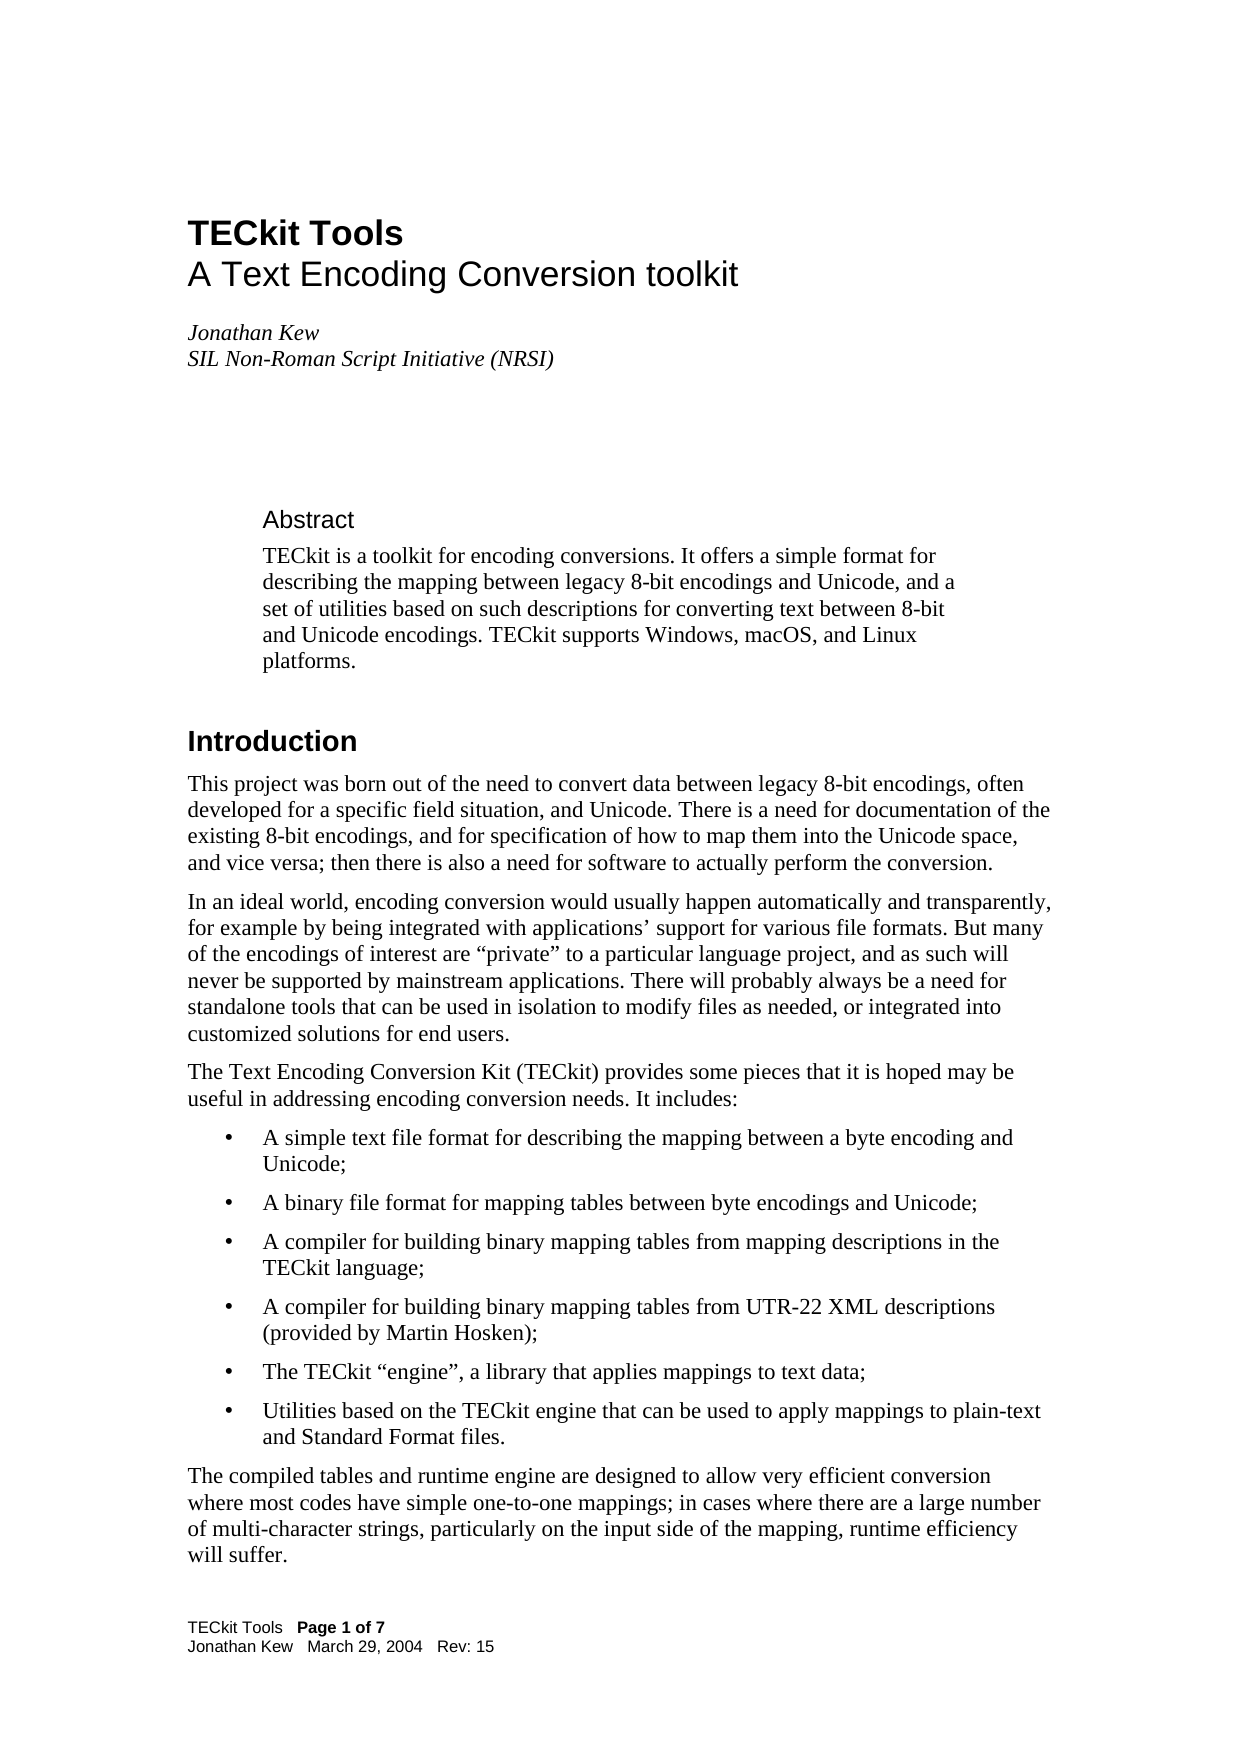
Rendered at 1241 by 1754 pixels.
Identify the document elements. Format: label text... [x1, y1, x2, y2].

text TECkit is a toolkit for encoding conversions. It offers a simple format for describing the mapping between legacy 8-bit encodings and Unicode, and a set of utilities based on such descriptions for converting text between 8-bit and Unicode encodings. TECkit supports Windows, macOS, and Linux platforms. [262, 542, 978, 674]
list The TECkit “engine”, a library that applies mappings to text data; [225, 1358, 1053, 1384]
text The compiled tables and runtime engine are designed to allow very efficient conversion where most codes have simple one-to-one mappings; in cases where there are a large number of multi-character strings, particularly on the input side of the mapping, runtime efficiency will suffer. [187, 1462, 1053, 1568]
list A compiler for building binary mapping tables from mapping descriptions in the TECkit language; [225, 1228, 1053, 1280]
subtitle Introduction [187, 724, 1053, 757]
title TECkit Tools [187, 212, 1053, 253]
list Utilities based on the TECkit engine that can be used to apply mappings to plain-text and Standard Format files. [225, 1397, 1053, 1450]
list A binary file format for mapping tables between byte encodings and Unicode; [225, 1189, 1053, 1215]
text This project was born out of the need to convert data between legacy 8-bit encodings, often developed for a specific field situation, and Unicode. There is a need for documentation of the existing 8-bit encodings, and for specification of how to map them into the Unicode space, and vice versa; then there is also a need for software to actually perform the conversion. [187, 770, 1053, 875]
list A simple text file format for describing the mapping between a byte encoding and Unicode; [225, 1124, 1053, 1176]
text The Text Encoding Conversion Kit (TECkit) provides some pieces that it is hoped may be useful in addressing encoding conversion needs. It includes: [187, 1058, 1053, 1111]
list A compiler for building binary mapping tables from UTR-22 XML descriptions (provided by Martin Hosken); [225, 1293, 1053, 1346]
subtitle A Text Encoding Conversion toolkit [187, 253, 1053, 294]
text In an ideal world, encoding conversion would usually happen automatically and transparently, for example by being integrated with applications’ support for various file formats. But many of the encodings of interest are “private” to a particular language project, and as such will never be supported by mainstream applications. There will probably always be a need for standalone tools that can be used in isolation to modify files as needed, or integrated into customized solutions for end users. [187, 888, 1053, 1046]
subtitle Abstract [262, 505, 1053, 534]
text Jonathan Kew SIL Non-Roman Script Initiative (NRSI) [187, 319, 1053, 372]
